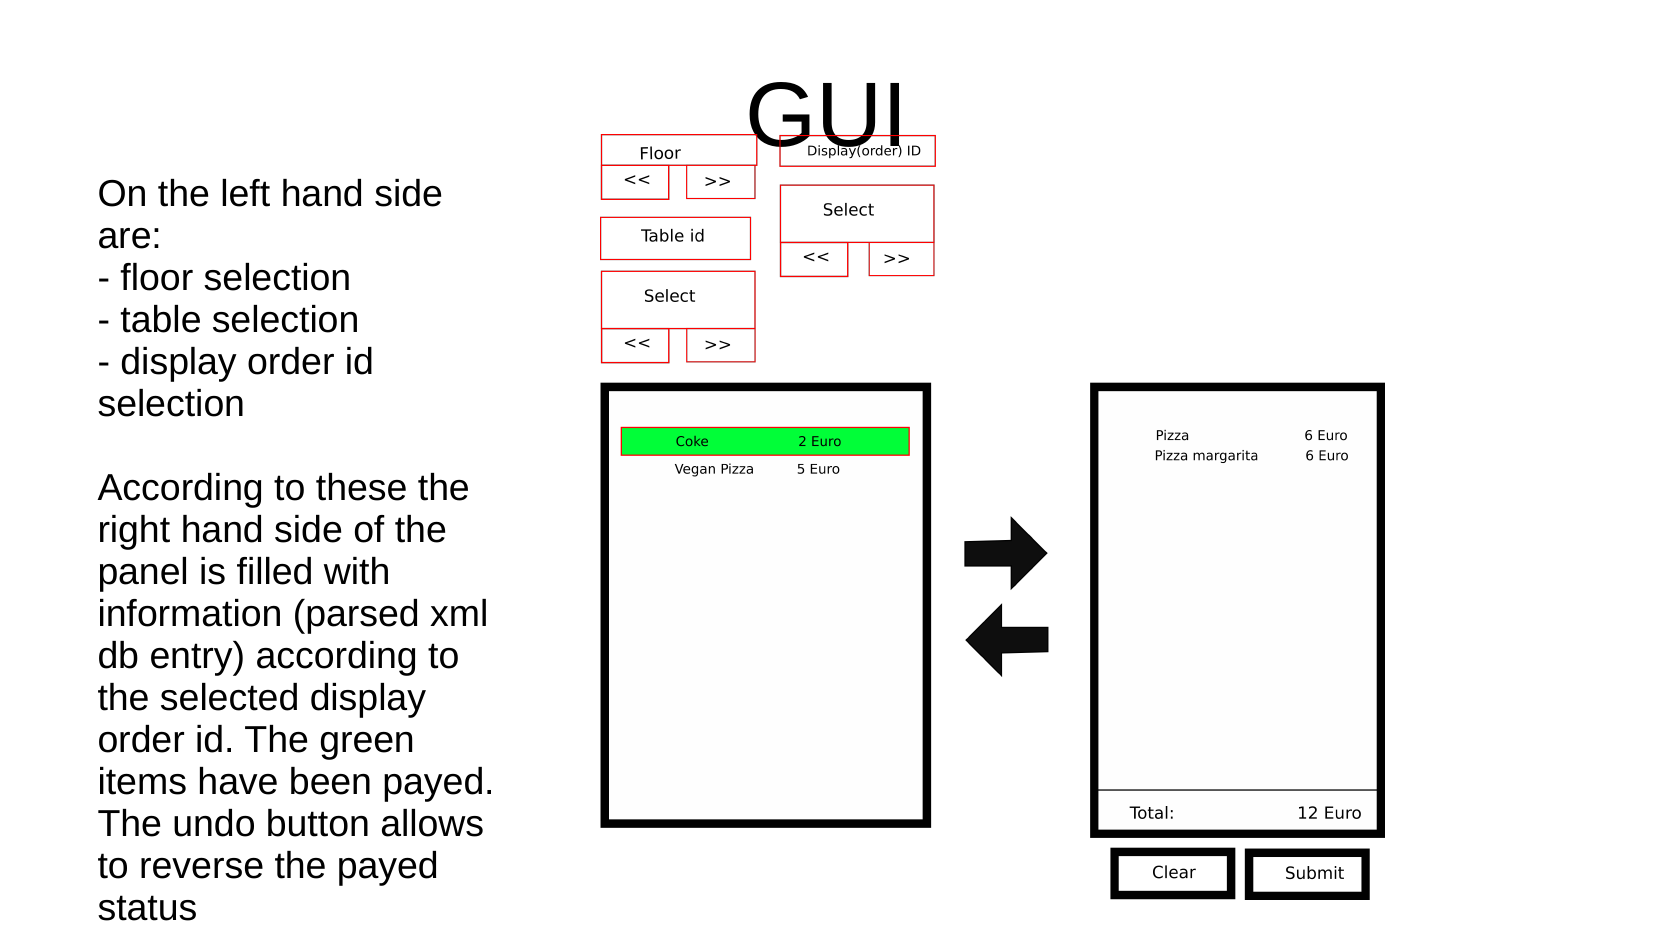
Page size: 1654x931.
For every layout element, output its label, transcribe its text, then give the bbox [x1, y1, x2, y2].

picture [600, 134, 1385, 901]
title GUI [82, 37, 1571, 193]
text_box On the left hand side are: - floor selection - table selection - display order id selection According to these the right hand side of the panel is filled with information (parsed xml db entry) according to the selected display order id. The green items have been payed. The undo button allows to reverse the payed status [82, 165, 511, 931]
